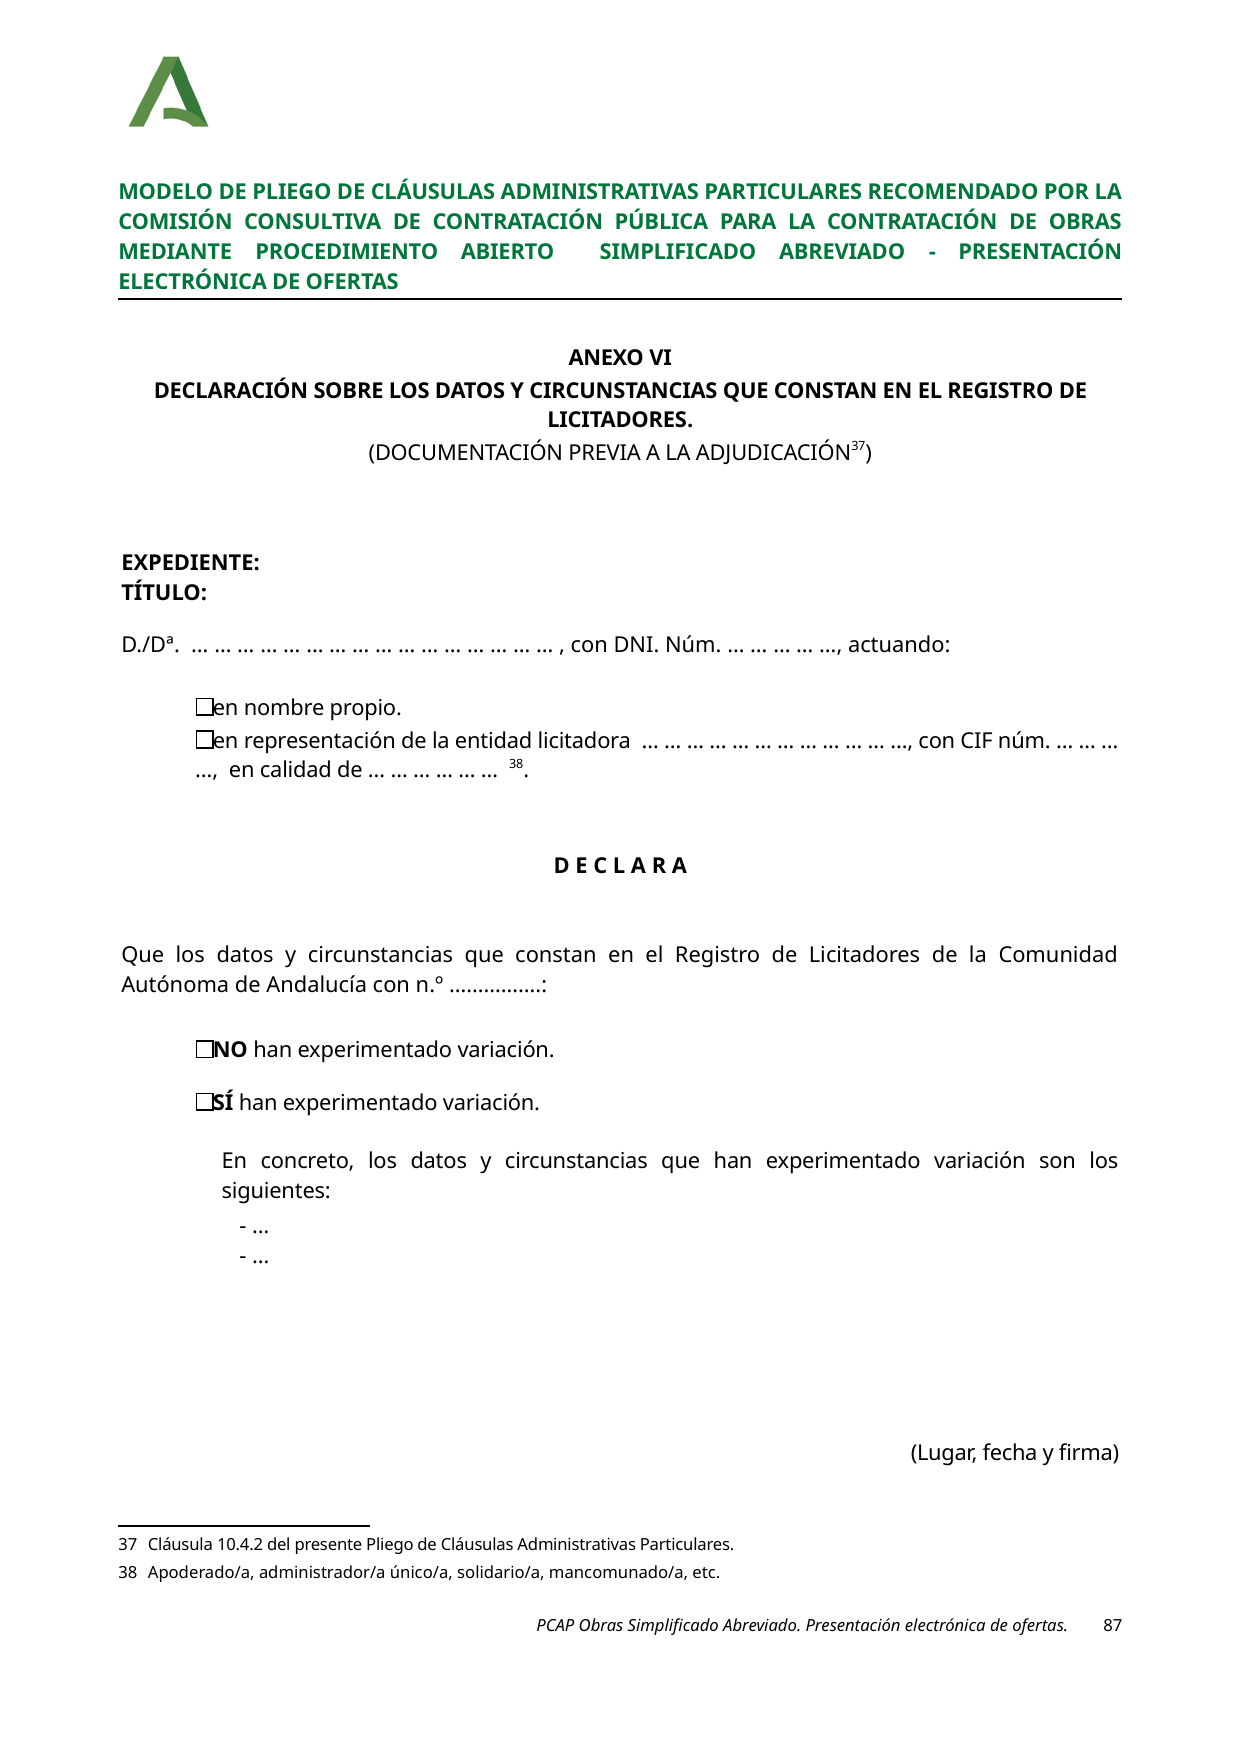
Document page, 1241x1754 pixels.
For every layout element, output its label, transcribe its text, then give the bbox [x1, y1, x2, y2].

picture [124, 52, 213, 131]
text NO han experimentado variación. [192, 1031, 1122, 1064]
text Que los datos y circunstancias que constan en el Registro de Licitadores de la Comunidad Autónoma de Andalucía con n.º …………….: [118, 939, 1122, 999]
text SÍ han experimentado variación. [192, 1087, 1122, 1117]
text ANEXO VI [118, 342, 1122, 372]
text Cláusula 10.4.2 del presente Pliego de Cláusulas Administrativas Particulares. [118, 1532, 1122, 1555]
text (DOCUMENTACIÓN PREVIA A LA ADJUDICACIÓN) [118, 437, 1122, 467]
text En concreto, los datos y circunstancias que han experimentado variación son los siguientes: [218, 1142, 1122, 1208]
text TÍTULO: [118, 577, 1122, 607]
text - … [236, 1208, 1122, 1240]
text en nombre propio. [189, 692, 1122, 722]
text - … [236, 1240, 1122, 1273]
text en representación de la entidad licitadora … … … … … … … … … … … …, con CIF núm. … … … …, en calidad de … … … … … … . [192, 722, 1122, 787]
text DECLARACIÓN SOBRE LOS DATOS Y CIRCUNSTANCIAS QUE CONSTAN EN EL REGISTRO DE LICITADORES. [118, 372, 1122, 437]
text (Lugar, fecha y firma) [118, 1437, 1122, 1469]
text D E C L A R A [118, 850, 1122, 879]
text D./Dª. … … … … … … … … … … … … … … … … , con DNI. Núm. … … … … …, actuando: [118, 629, 1122, 659]
text Apoderado/a, administrador/a único/a, solidario/a, mancomunado/a, etc. [118, 1561, 1122, 1584]
text EXPEDIENTE: [118, 547, 1122, 577]
text MODELO DE PLIEGO DE CLÁUSULAS ADMINISTRATIVAS PARTICULARES RECOMENDADO POR LA COMISIÓN CONSULTIVA DE CONTRATACIÓN PÚBLICA PARA LA CONTRATACIÓN DE OBRAS MEDIANTE PROCEDIMIENTO ABIERTO SIMPLIFICADO ABREVIADO - PRESENTACIÓN ELECTRÓNICA DE OFERTAS [118, 176, 1122, 298]
